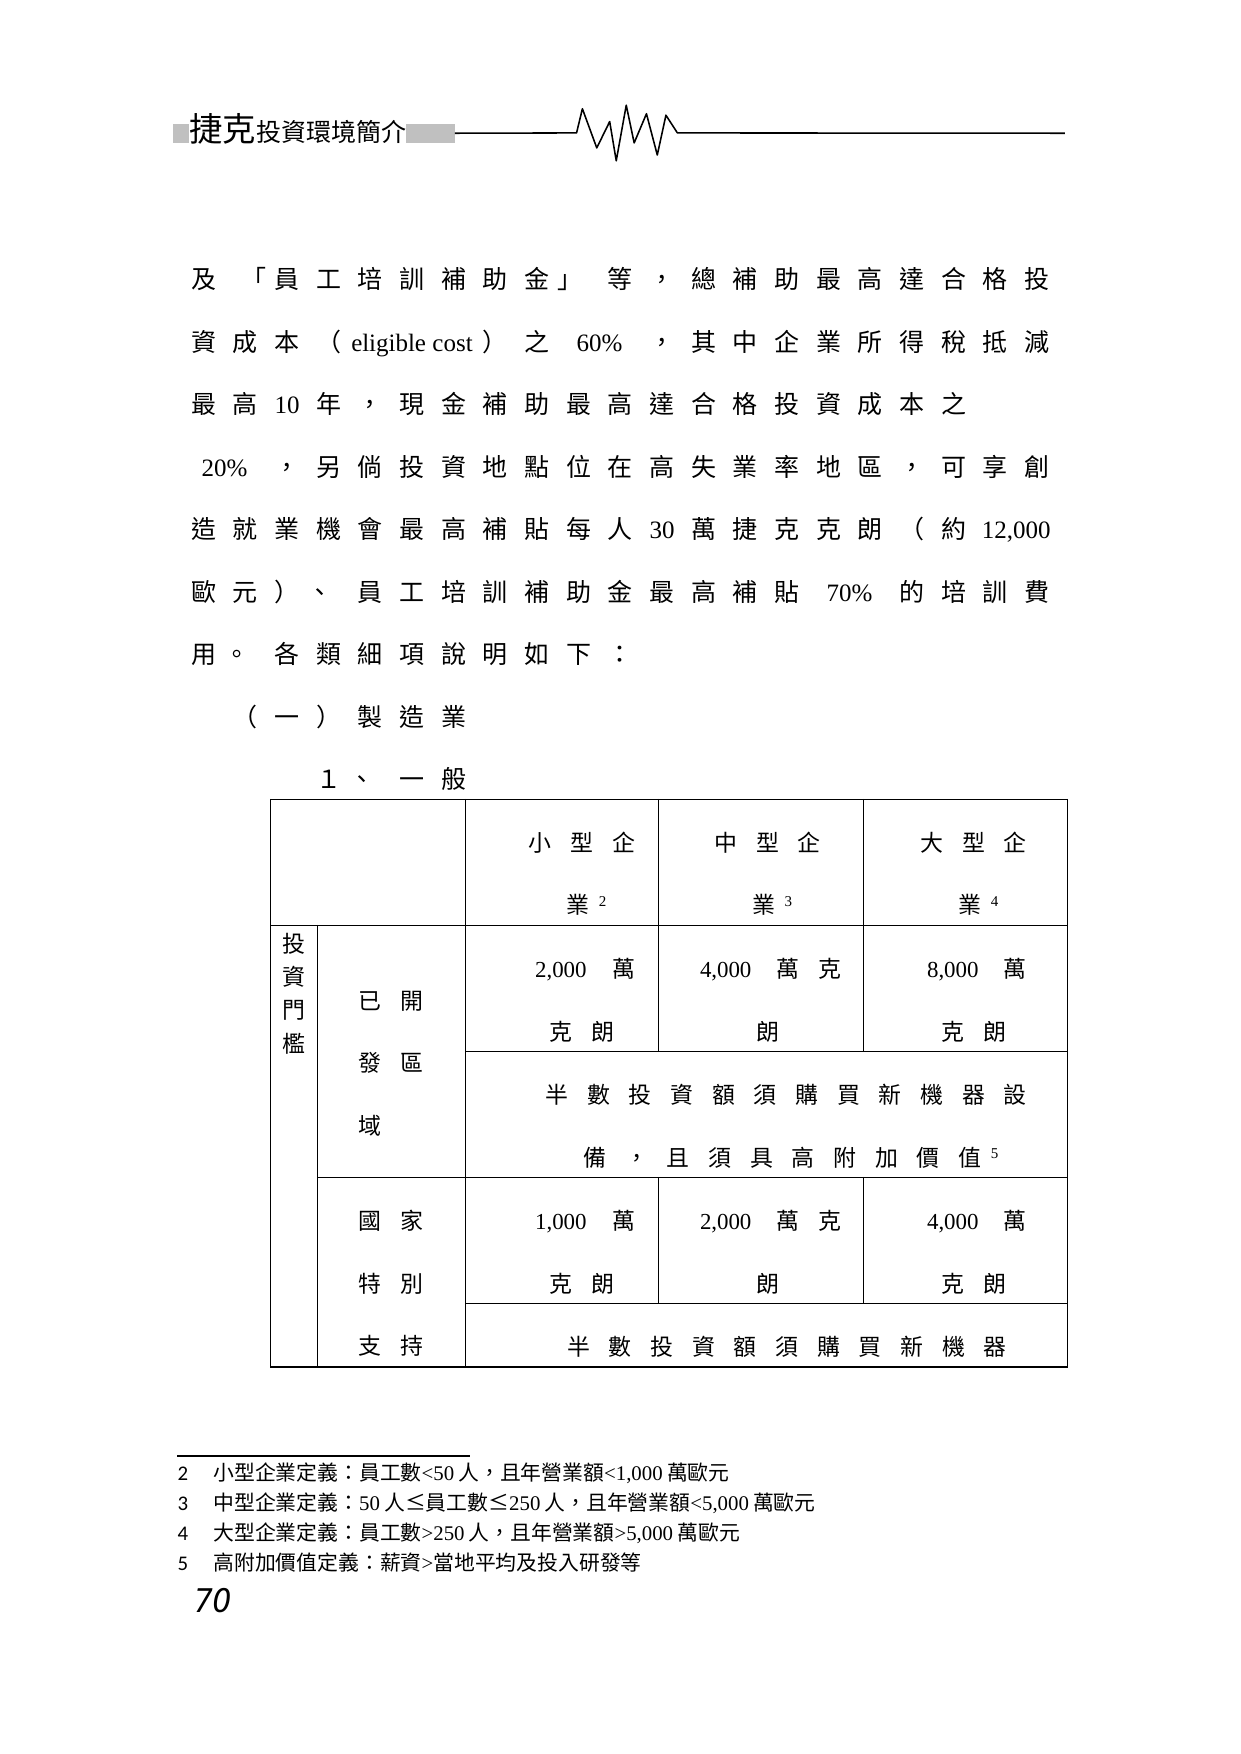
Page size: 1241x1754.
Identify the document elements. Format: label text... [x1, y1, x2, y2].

text 及「員工培訓補助金」等，總補助最高達合格投資成本（eligible cost）之60%，其中企業所得稅抵減最高10年，現金補助最高達合格投資成本之20%，另倘投資地點位在高失業率地區，可享創造就業機會最高補貼每人30萬捷克克朗（約12,000歐元）、員工培訓補助金最高補貼70%的培訓費用。各類細項說明如下： [183, 236, 1058, 674]
table_header 小型企業 [466, 800, 658, 925]
table_cell 已開發區域 [318, 926, 465, 1177]
table_cell 1,000萬克朗 [466, 1178, 658, 1303]
table_cell 投資門檻 [271, 926, 317, 1366]
table_cell 4,000萬克朗 [659, 926, 863, 1051]
table_header [271, 800, 465, 925]
table_header 大型企業 [864, 800, 1067, 925]
table_cell 半數投資額須購買新機器設備，且須具高附加價值 [466, 1052, 1067, 1177]
table_cell 國家特別支持區域 [318, 1178, 465, 1366]
table_header 中型企業 [659, 800, 863, 925]
table_cell 半數投資額須購買新機器 [466, 1304, 1067, 1366]
text （一）製造業 [207, 674, 1058, 736]
table_cell 8,000萬克朗 [864, 926, 1067, 1051]
text １、一般 [281, 736, 1058, 799]
table_cell 2,000萬克朗 [659, 1178, 863, 1303]
table_cell 4,000萬克朗 [864, 1178, 1067, 1303]
table_cell 2,000萬克朗 [466, 926, 658, 1051]
